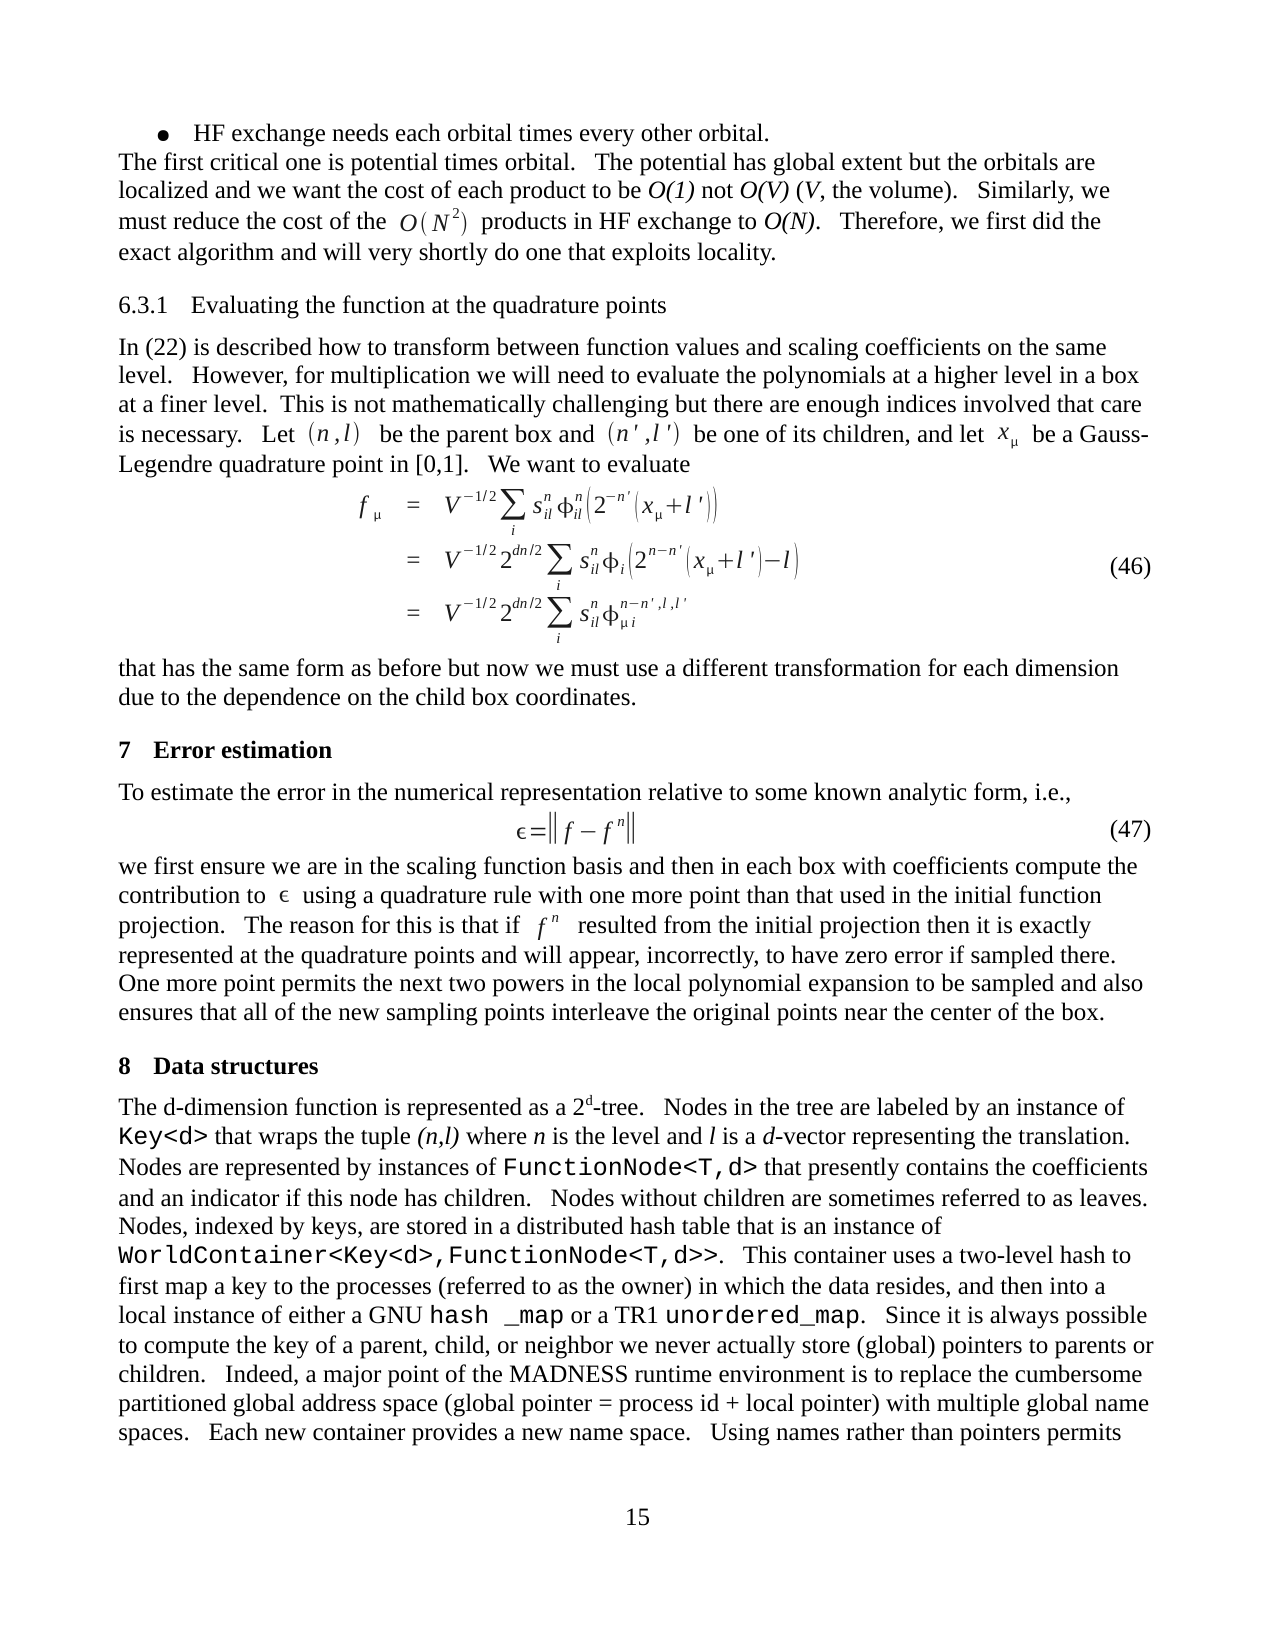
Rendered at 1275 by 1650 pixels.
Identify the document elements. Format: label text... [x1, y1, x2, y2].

text that has the same form as before but now we must use a different transformation for each dimension due to the dependence on the child box coordinates. [118, 653, 1157, 710]
table_header (47) [1041, 805, 1157, 851]
table_header [118, 478, 1041, 653]
table_header [118, 805, 1041, 851]
subtitle Data structures [118, 1051, 1157, 1080]
text we first ensure we are in the scaling function basis and then in each box with coefficients compute the contribution to using a quadrature rule with one more point than that used in the initial function projection. The reason for this is that if resulted from the initial projection then it is exactly represented at the quadrature points and will appear, incorrectly, to have zero error if sampled there. One more point permits the next two powers in the local polynomial expansion to be sampled and also ensures that all of the new sampling points interleave the original points near the center of the box. [118, 851, 1157, 1026]
text The d-dimension function is represented as a 2d-tree. Nodes in the tree are labeled by an instance of Key<d> that wraps the tuple (n,l) where n is the level and l is a d-vector representing the translation. Nodes are represented by instances of FunctionNode<T,d> that presently contains the coefficients and an indicator if this node has children. Nodes without children are sometimes referred to as leaves. Nodes, indexed by keys, are stored in a distributed hash table that is an instance of WorldContainer<Key<d>,FunctionNode<T,d>>. This container uses a two-level hash to first map a key to the processes (referred to as the owner) in which the data resides, and then into a local instance of either a GNU hash _map or a TR1 unordered_map. Since it is always possible to compute the key of a parent, child, or neighbor we never actually store (global) pointers to parents or children. Indeed, a major point of the MADNESS runtime environment is to replace the cumbersome partitioned global address space (global pointer = process id + local pointer) with multiple global name spaces. Each new container provides a new name space. Using names rather than pointers permits [118, 1092, 1157, 1446]
list HF exchange needs each orbital times every other orbital. [156, 118, 1157, 147]
subtitle Evaluating the function at the quadrature points [118, 290, 1157, 319]
table_header (46) [1041, 478, 1157, 653]
text To estimate the error in the numerical representation relative to some known analytic form, i.e., [118, 777, 1157, 805]
text The first critical one is potential times orbital. The potential has global extent but the orbitals are localized and we want the cost of each product to be O(1) not O(V) (V, the volume). Similarly, we must reduce the cost of the products in HF exchange to O(N). Therefore, we first did the exact algorithm and will very shortly do one that exploits locality. [118, 147, 1157, 265]
text In (22) is described how to transform between function values and scaling coefficients on the same level. However, for multiplication we will need to evaluate the polynomials at a higher level in a box at a finer level. This is not mathematically challenging but there are enough indices involved that care is necessary. Let be the parent box and be one of its children, and let be a Gauss-Legendre quadrature point in [0,1]. We want to evaluate [118, 332, 1157, 478]
subtitle Error estimation [118, 735, 1157, 764]
